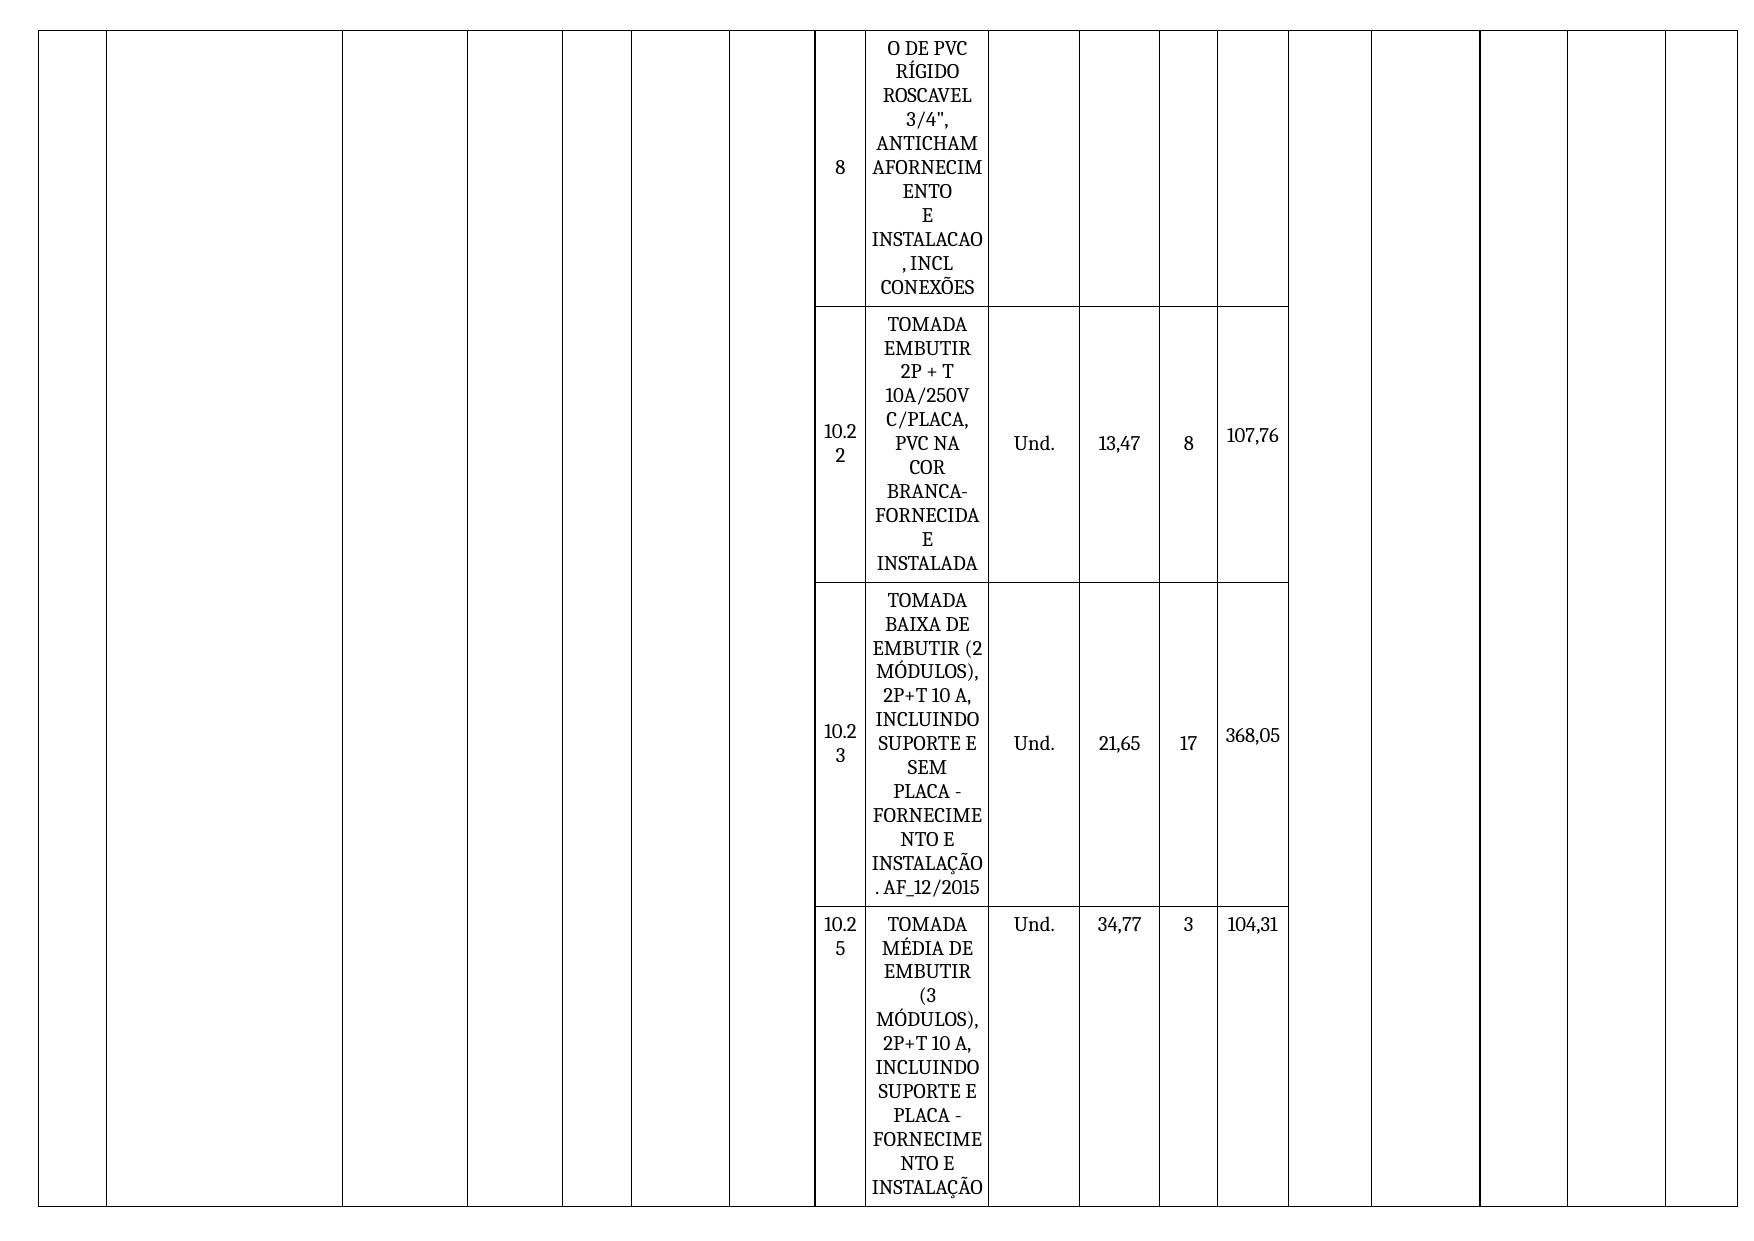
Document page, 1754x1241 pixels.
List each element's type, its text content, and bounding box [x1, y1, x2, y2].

table_cell 368,05 [1218, 583, 1288, 906]
table_cell [343, 31, 467, 1206]
table_cell 3 [1160, 907, 1217, 1206]
table_cell [1372, 31, 1479, 1206]
table_cell 21,65 [1080, 583, 1159, 906]
table_cell Und. [989, 907, 1079, 1206]
table_cell [1160, 31, 1217, 306]
table_cell 17 [1160, 583, 1217, 906]
table_cell O DE PVC RÍGIDO ROSCAVEL 3/4", ANTICHAMAFORNECIMENTO E INSTALACAO, INCL CONEXÕES [866, 31, 988, 306]
table_cell [1666, 31, 1737, 1206]
table_cell 10.22 [816, 307, 865, 582]
table_cell 107,76 [1218, 307, 1288, 582]
table_cell 10.25 [816, 907, 865, 1206]
table_cell [1289, 31, 1371, 1206]
table_cell [468, 31, 562, 1206]
table_cell [632, 31, 729, 1206]
table_cell Und. [989, 583, 1079, 906]
table_cell [730, 31, 814, 1206]
table_cell [107, 31, 342, 1206]
table_cell [39, 31, 106, 1206]
table_cell TOMADA EMBUTIR 2P + T 10A/250V C/PLACA, PVC NA COR BRANCA- FORNECIDA E INSTALADA [866, 307, 988, 582]
table_cell [989, 31, 1079, 306]
table_cell Und. [989, 307, 1079, 582]
table_cell [1218, 31, 1288, 306]
table_cell 34,77 [1080, 907, 1159, 1206]
table_cell [1080, 31, 1159, 306]
table_cell TOMADA BAIXA DE EMBUTIR (2 MÓDULOS), 2P+T 10 A, INCLUINDO SUPORTE E SEM PLACA - FORNECIMENTO E INSTALAÇÃO. AF_12/2015 [866, 583, 988, 906]
table_cell [1568, 31, 1665, 1206]
table_cell 13,47 [1080, 307, 1159, 582]
table_cell TOMADA MÉDIA DE EMBUTIR (3 MÓDULOS), 2P+T 10 A, INCLUINDO SUPORTE E PLACA - FORNECIMENTO E INSTALAÇÃO [866, 907, 988, 1206]
table_cell 104,31 [1218, 907, 1288, 1206]
table_cell [563, 31, 631, 1206]
table_cell 8 [1160, 307, 1217, 582]
table_cell [1481, 31, 1567, 1206]
table_cell 8 [816, 31, 865, 306]
table_cell 10.23 [816, 583, 865, 906]
